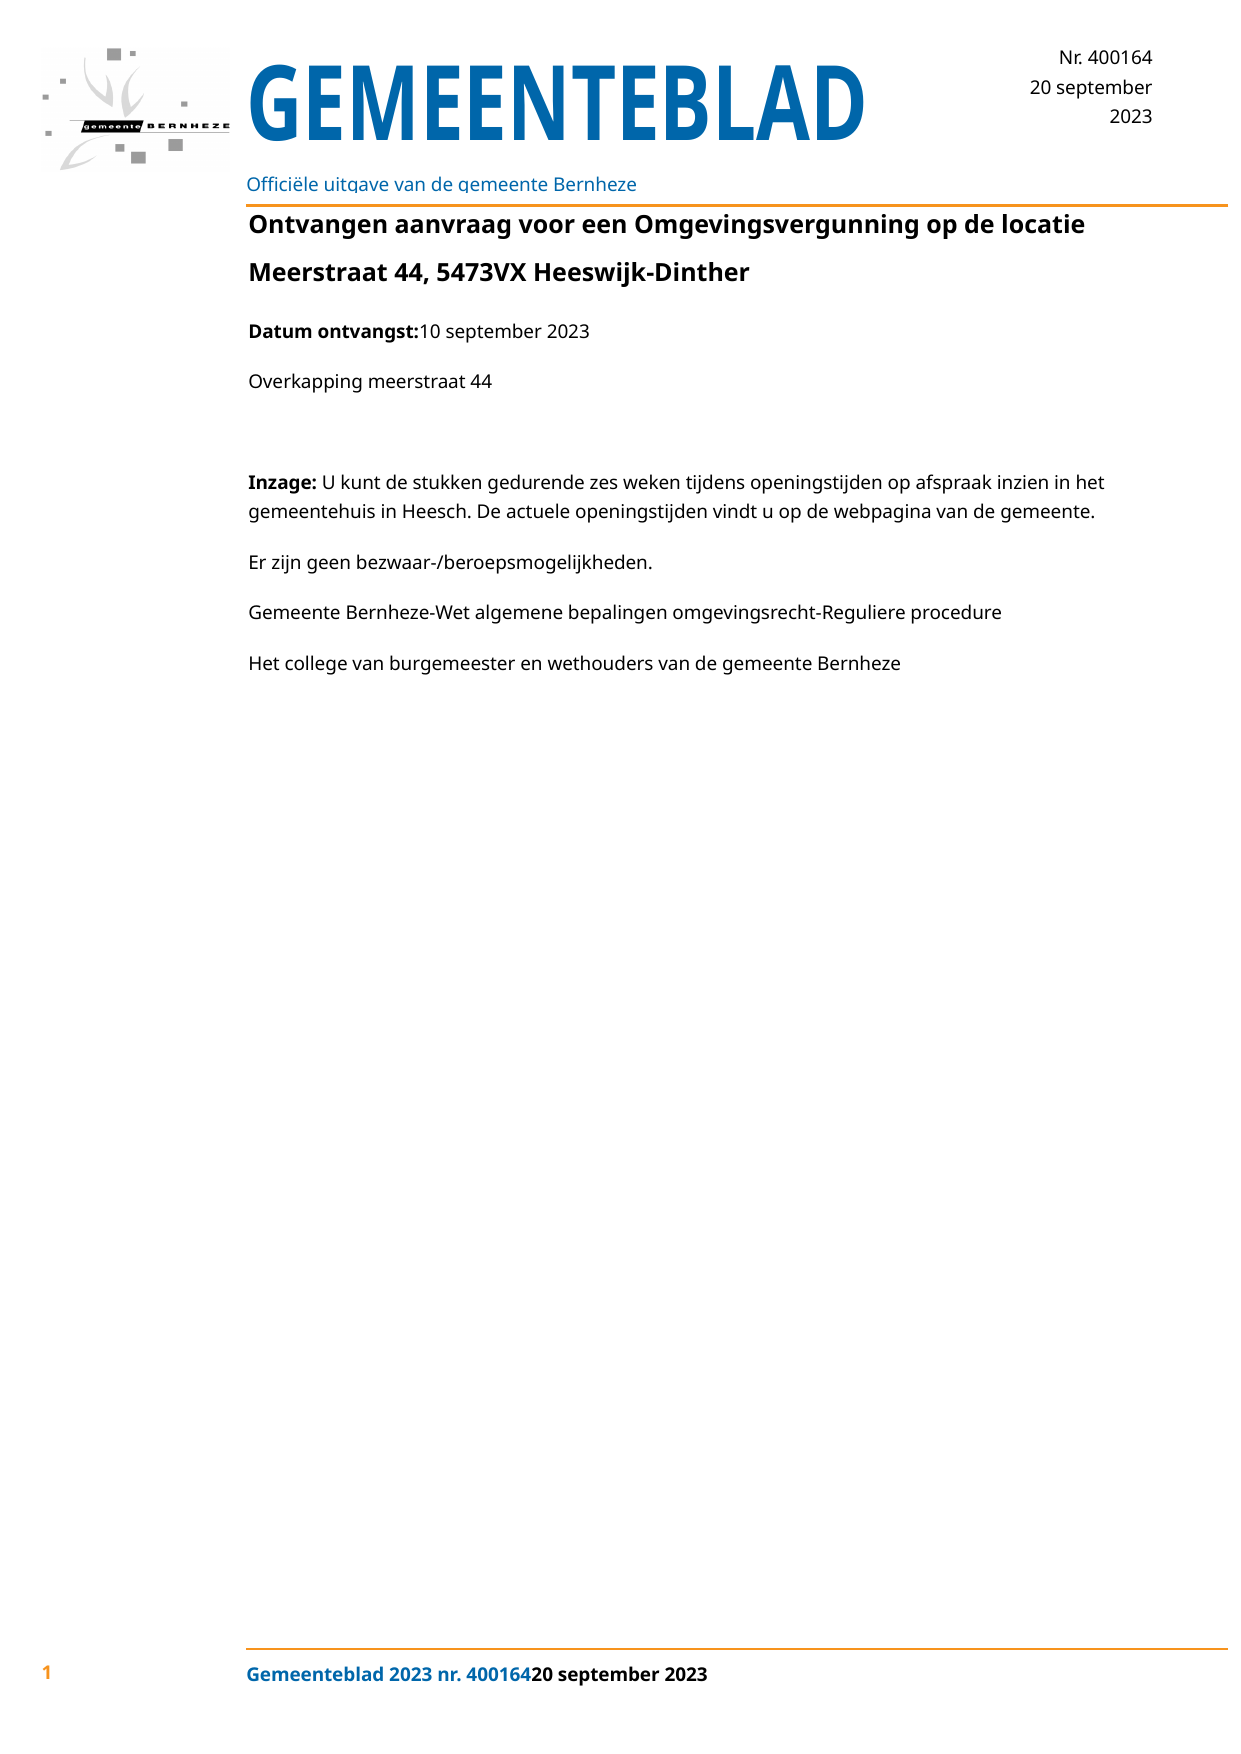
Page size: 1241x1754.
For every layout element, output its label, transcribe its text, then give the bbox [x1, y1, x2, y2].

text Er zijn geen bezwaar-/beroepsmogelijkheden. [248, 549, 1152, 575]
picture [41, 47, 231, 172]
text Het college van burgemeester en wethouders van de gemeente Bernheze [248, 650, 1152, 676]
text Inzage: U kunt de stukken gedurende zes weken tijdens openingstijden op afspraak inzien in het gemeentehuis in Heesch. De actuele openingstijden vindt u op de webpagina van de gemeente. [248, 469, 1152, 524]
text Gemeente Bernheze-Wet algemene bepalingen omgevingsrecht-Reguliere procedure [248, 599, 1152, 625]
text Datum ontvangst:10 september 2023 [248, 318, 1152, 344]
text Overkapping meerstraat 44 [248, 368, 1152, 394]
text Ontvangen aanvraag voor een Omgevingsvergunning op de locatie Meerstraat 44, 5473VX Heeswijk-Dinther [248, 207, 1152, 288]
